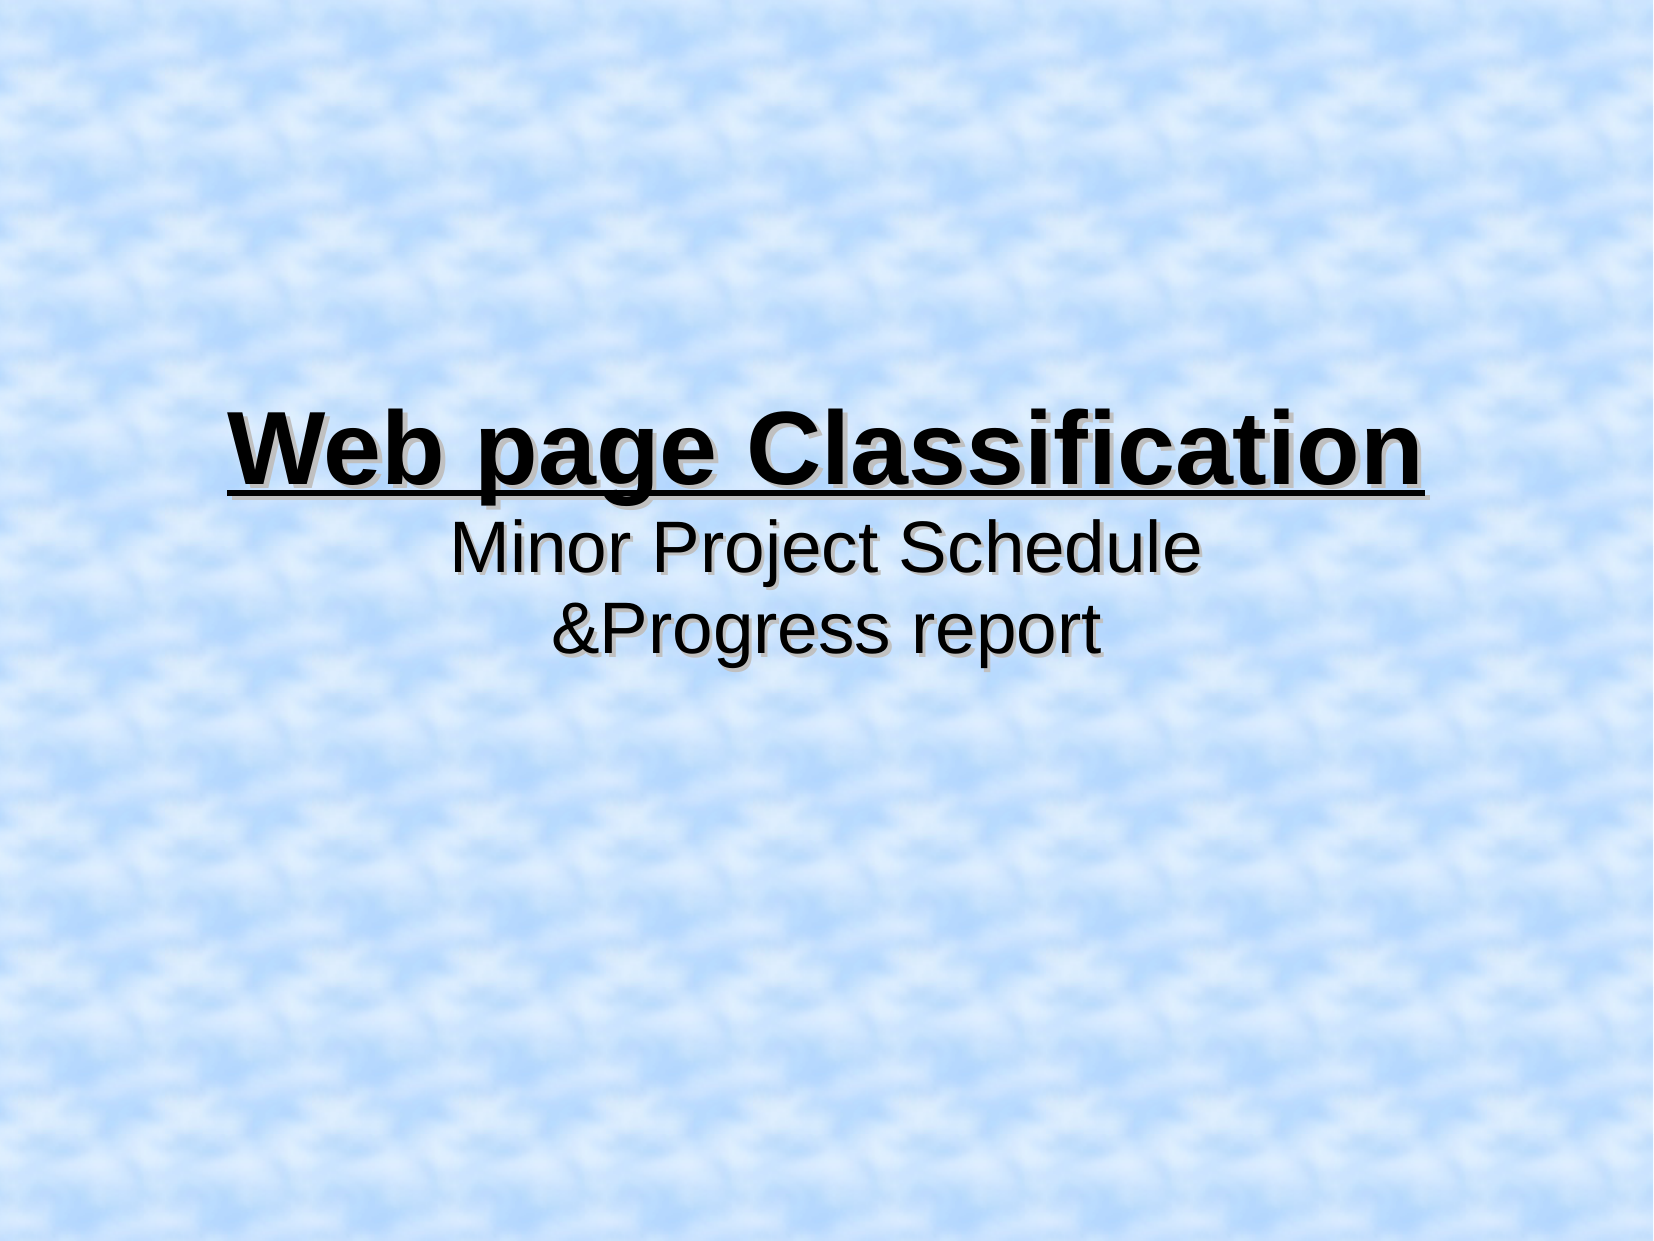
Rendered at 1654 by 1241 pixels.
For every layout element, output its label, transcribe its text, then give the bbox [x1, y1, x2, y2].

picture [0, 0, 1654, 1241]
subtitle Web page Classification Minor Project Schedule &Progress report [82, 49, 1571, 1010]
